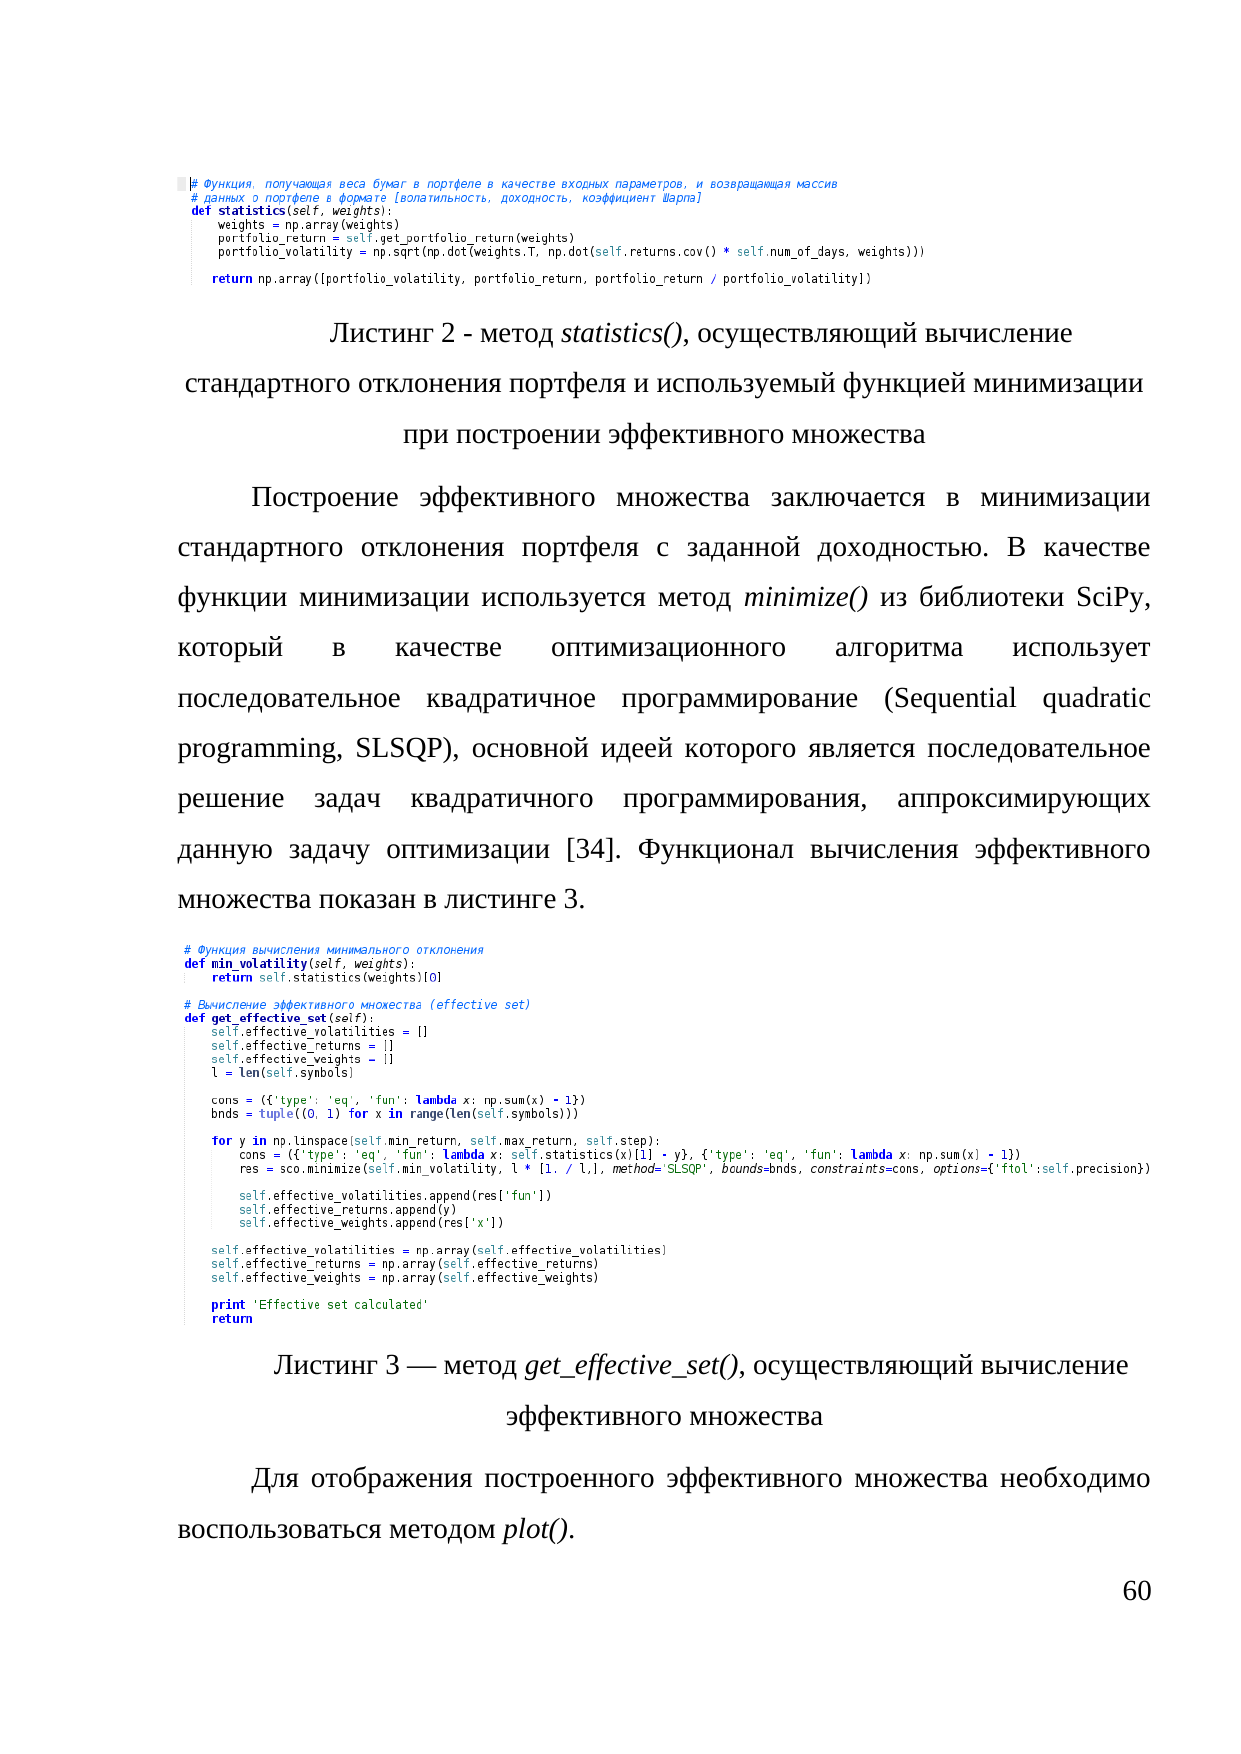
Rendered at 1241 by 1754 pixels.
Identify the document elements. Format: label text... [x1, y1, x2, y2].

picture [177, 943, 1152, 1331]
picture [177, 174, 1152, 299]
text Листинг 3 — метод get_effective_set(), осуществляющий вычисление эффективного множества [177, 1331, 1152, 1431]
text Построение эффективного множества заключается в минимизации стандартного отклонения портфеля с заданной доходностью. В качестве функции минимизации используется метод minimize() из библиотеки SciPy, который в качестве оптимизационного алгоритма использует последовательное квадратичное программирование (Sequential quadratic programming, SLSQP), основной идеей которого является последовательное решение задач квадратичного программирования, аппроксимирующих данную задачу оптимизации [34]. Функционал вычисления эффективного множества показан в листинге 3. [177, 479, 1152, 915]
text Для отображения построенного эффективного множества необходимо воспользоваться методом plot(). [177, 1460, 1152, 1544]
text Листинг 2 - метод statistics(), осуществляющий вычисление стандартного отклонения портфеля и используемый функцией минимизации при построении эффективного множества [177, 299, 1152, 449]
